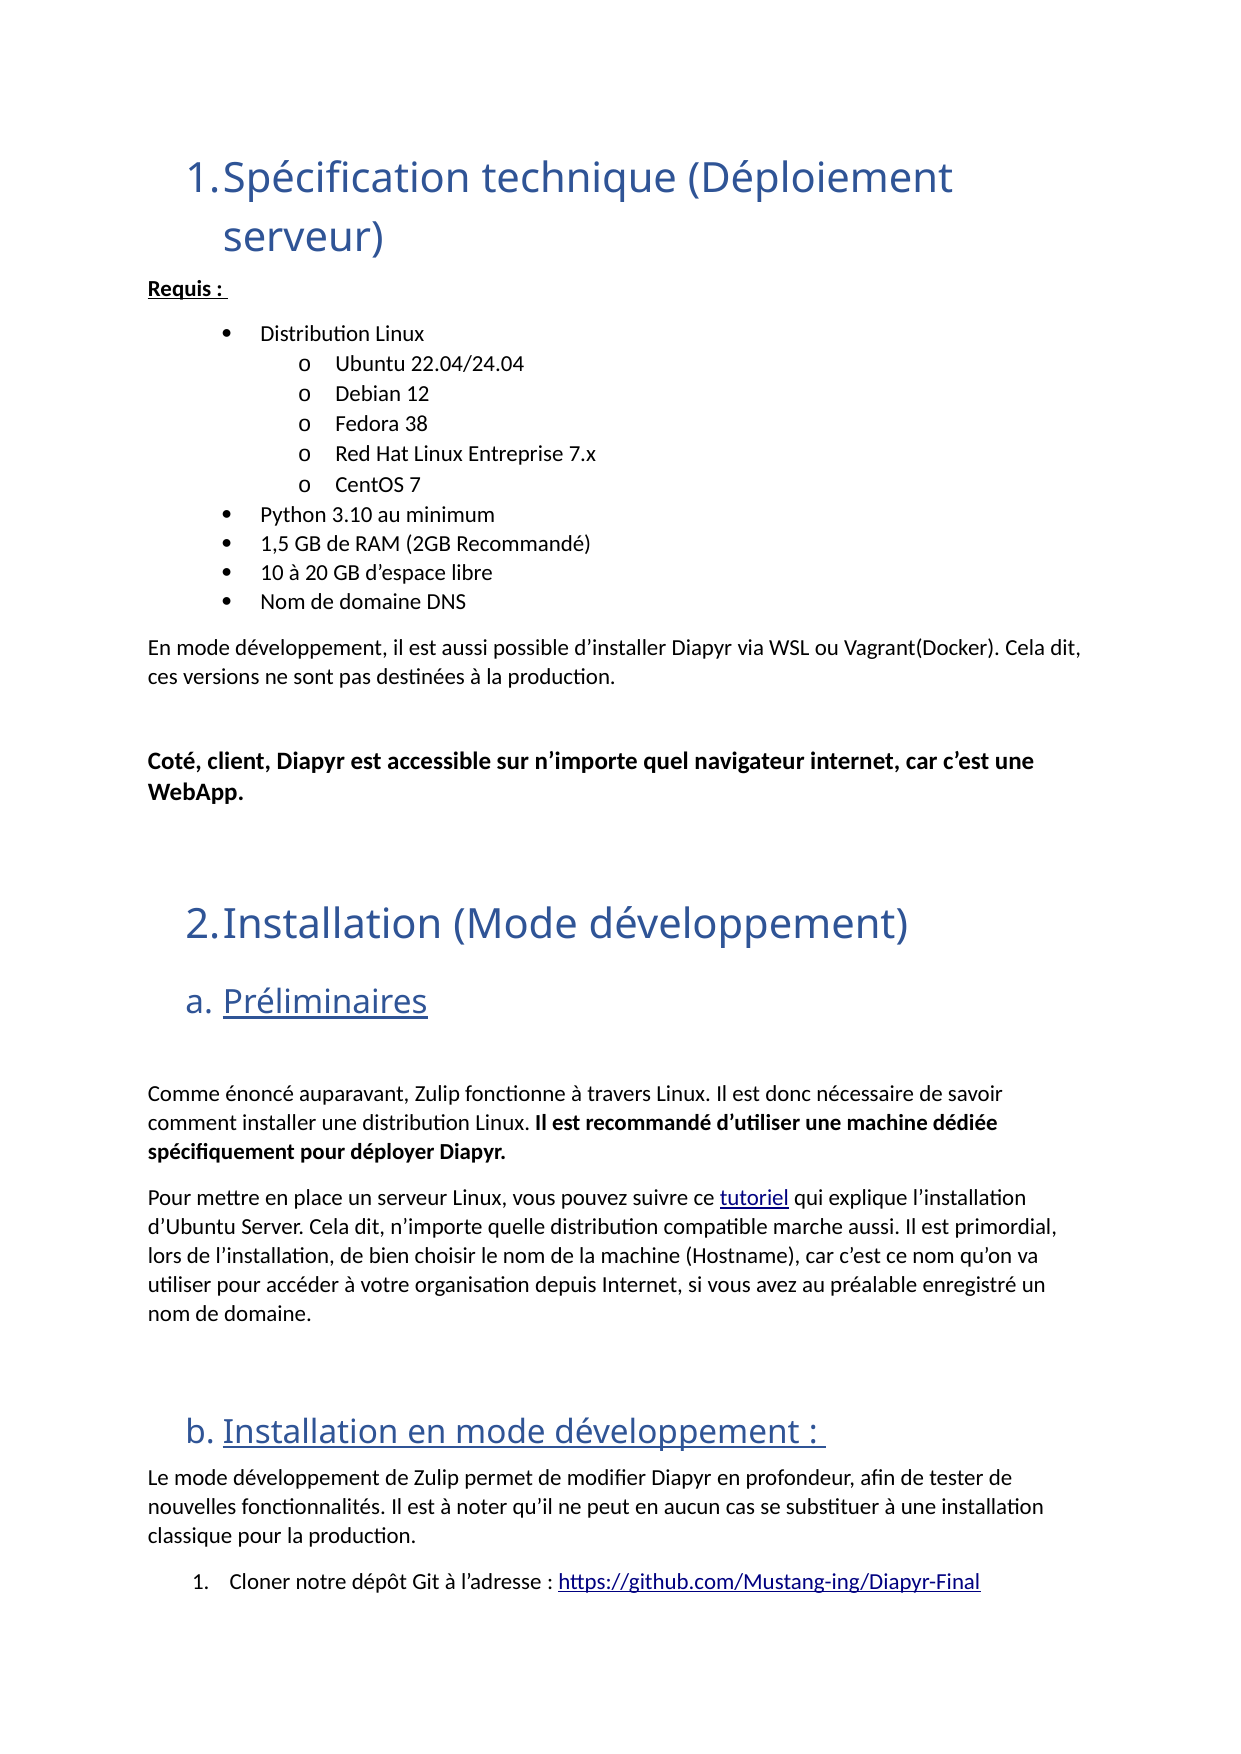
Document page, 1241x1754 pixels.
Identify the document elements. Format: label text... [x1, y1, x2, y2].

list Ubuntu 22.04/24.04 [298, 349, 1093, 378]
text Le mode développement de Zulip permet de modifier Diapyr en profondeur, afin de tester de nouvelles fonctionnalités. Il est à noter qu’il ne peut en aucun cas se substituer à une installation classique pour la production. [148, 1463, 1093, 1549]
list Installation en mode développement : [185, 1407, 1093, 1453]
list Coté, client, Diapyr est accessible sur n’importe quel navigateur internet, car c’est une WebApp. [148, 745, 1093, 807]
list Cloner notre dépôt Git à l’adresse : https://github.com/Mustang-ing/Diapyr-Final [192, 1567, 1093, 1595]
list Préliminaires [185, 978, 1093, 1023]
list Spécification technique (Déploiement serveur) [185, 148, 1093, 263]
list 10 à 20 GB d’espace libre [223, 558, 1093, 586]
list Installation (Mode développement) [185, 894, 1093, 951]
list CentOS 7 [298, 470, 1093, 499]
text Requis : [148, 274, 1093, 302]
text Pour mettre en place un serveur Linux, vous pouvez suivre ce tutoriel qui explique l’installation d’Ubuntu Server. Cela dit, n’importe quelle distribution compatible marche aussi. Il est primordial, lors de l’installation, de bien choisir le nom de la machine (Hostname), car c’est ce nom qu’on va utiliser pour accéder à votre organisation depuis Internet, si vous avez au préalable enregistré un nom de domaine. [148, 1183, 1093, 1327]
list Nom de domaine DNS [223, 587, 1093, 615]
list Debian 12 [298, 379, 1093, 408]
list Distribution Linux [223, 319, 1093, 348]
text En mode développement, il est aussi possible d’installer Diapyr via WSL ou Vagrant(Docker). Cela dit, ces versions ne sont pas destinées à la production. [148, 633, 1093, 690]
list Fedora 38 [298, 409, 1093, 438]
list Python 3.10 au minimum [223, 500, 1093, 528]
text Comme énoncé auparavant, Zulip fonctionne à travers Linux. Il est donc nécessaire de savoir comment installer une distribution Linux. Il est recommandé d’utiliser une machine dédiée spécifiquement pour déployer Diapyr. [148, 1079, 1093, 1165]
list Red Hat Linux Entreprise 7.x [298, 439, 1093, 469]
list 1,5 GB de RAM (2GB Recommandé) [223, 529, 1093, 557]
